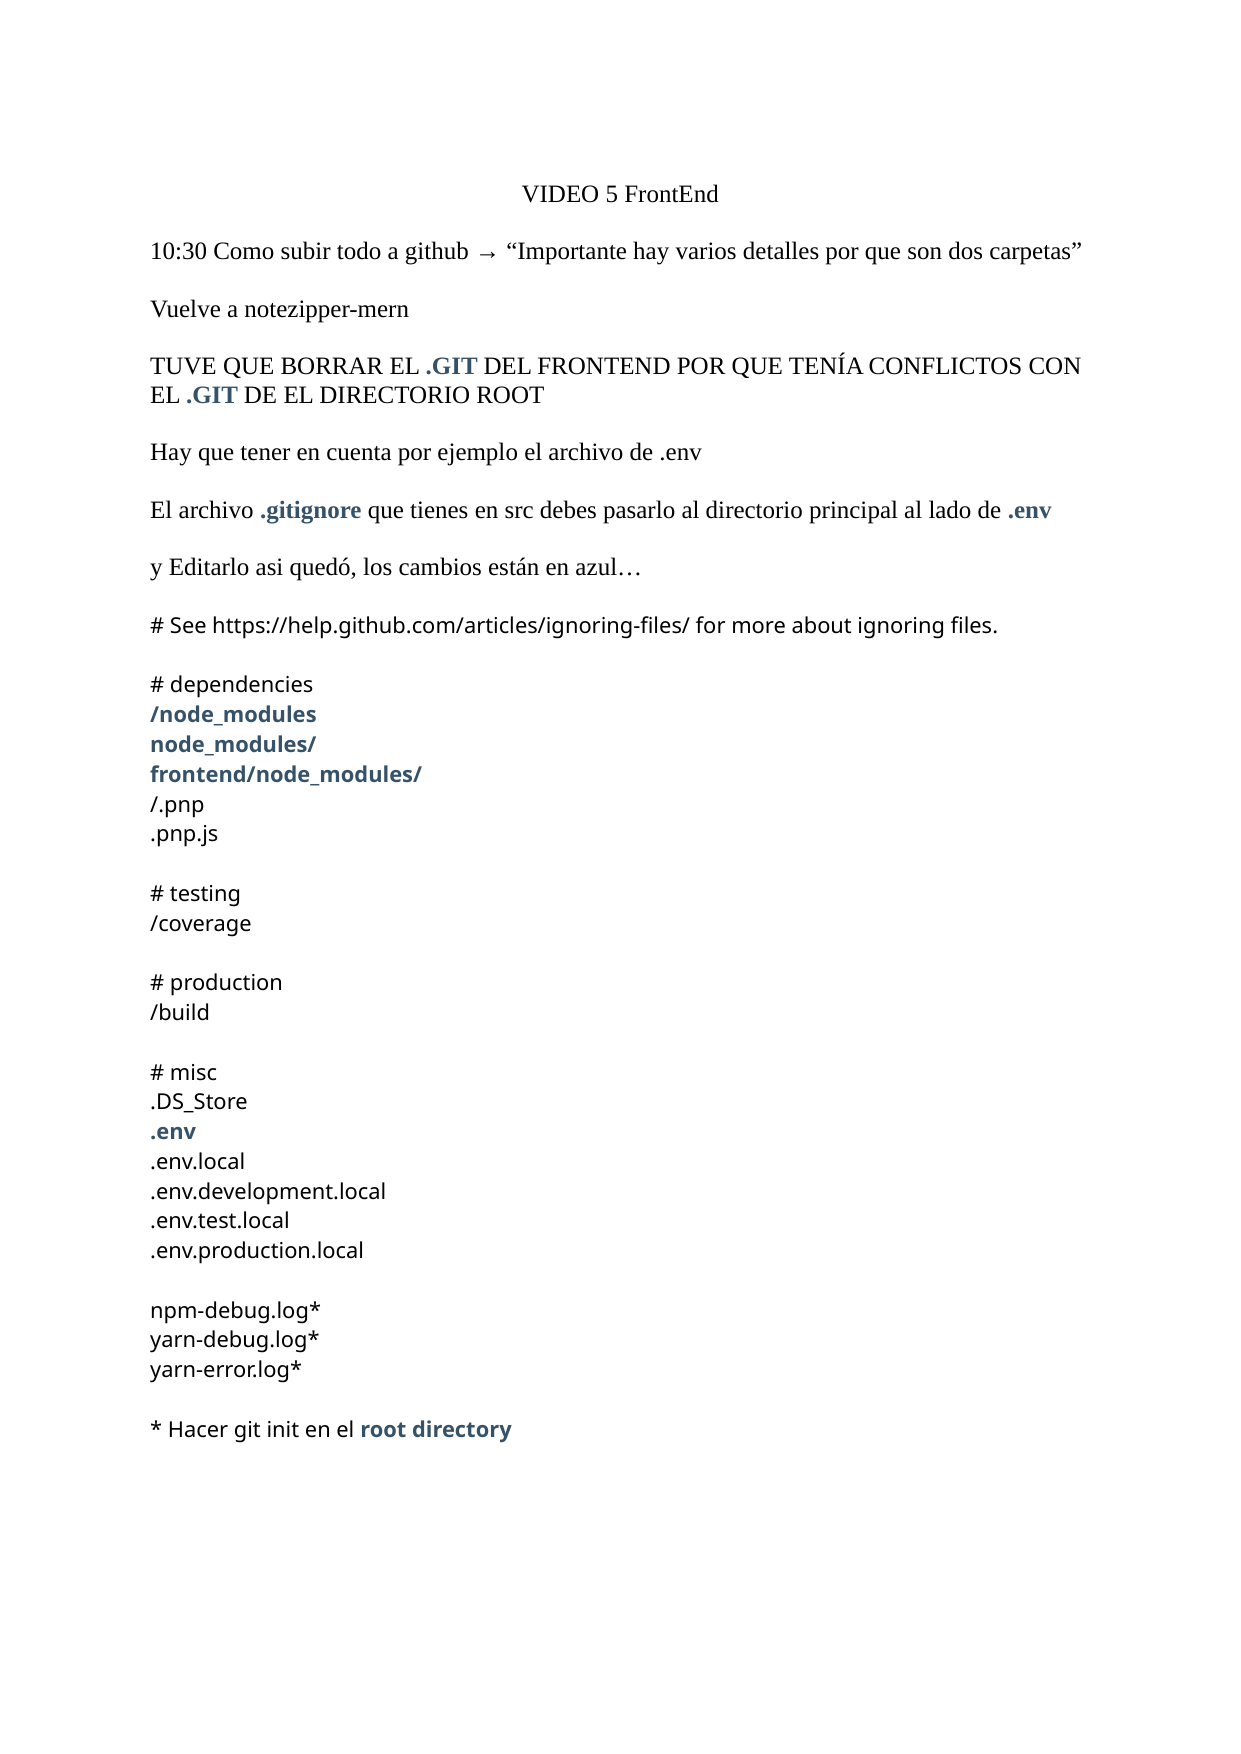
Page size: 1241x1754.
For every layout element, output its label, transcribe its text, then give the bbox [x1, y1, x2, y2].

text /coverage [150, 908, 1090, 937]
text .pnp.js [150, 818, 1090, 848]
text .env.development.local [150, 1176, 1090, 1205]
text TUVE QUE BORRAR EL .GIT DEL FRONTEND POR QUE TENÍA CONFLICTOS CON EL .GIT DE EL DIRECTORIO ROOT [150, 351, 1090, 409]
text # testing [150, 878, 1090, 908]
text VIDEO 5 FrontEnd [150, 179, 1090, 207]
text .DS_Store [150, 1086, 1090, 1116]
text 10:30 Como subir todo a github → “Importante hay varios detalles por que son dos carpetas” [150, 236, 1090, 265]
text /.pnp [150, 789, 1090, 818]
text npm-debug.log* [150, 1295, 1090, 1324]
text # production [150, 967, 1090, 997]
text .env.local [150, 1146, 1090, 1176]
text .env.production.local [150, 1235, 1090, 1265]
text yarn-debug.log* [150, 1324, 1090, 1354]
text /build [150, 997, 1090, 1027]
text # misc [150, 1056, 1090, 1086]
text El archivo .gitignore que tienes en src debes pasarlo al directorio principal al lado de .env [150, 495, 1090, 524]
text # dependencies [150, 669, 1090, 699]
text y Editarlo asi quedó, los cambios están en azul… [150, 552, 1090, 581]
text node_modules/ [150, 729, 1090, 759]
text yarn-error.log* [150, 1354, 1090, 1384]
text * Hacer git init en el root directory [150, 1414, 1090, 1444]
text Vuelve a notezipper-mern [150, 294, 1090, 322]
text /node_modules [150, 699, 1090, 729]
text frontend/node_modules/ [150, 759, 1090, 789]
text # See https://help.github.com/articles/ignoring-files/ for more about ignoring files. [150, 610, 1090, 640]
text Hay que tener en cuenta por ejemplo el archivo de .env [150, 437, 1090, 466]
text .env [150, 1116, 1090, 1146]
text .env.test.local [150, 1205, 1090, 1235]
